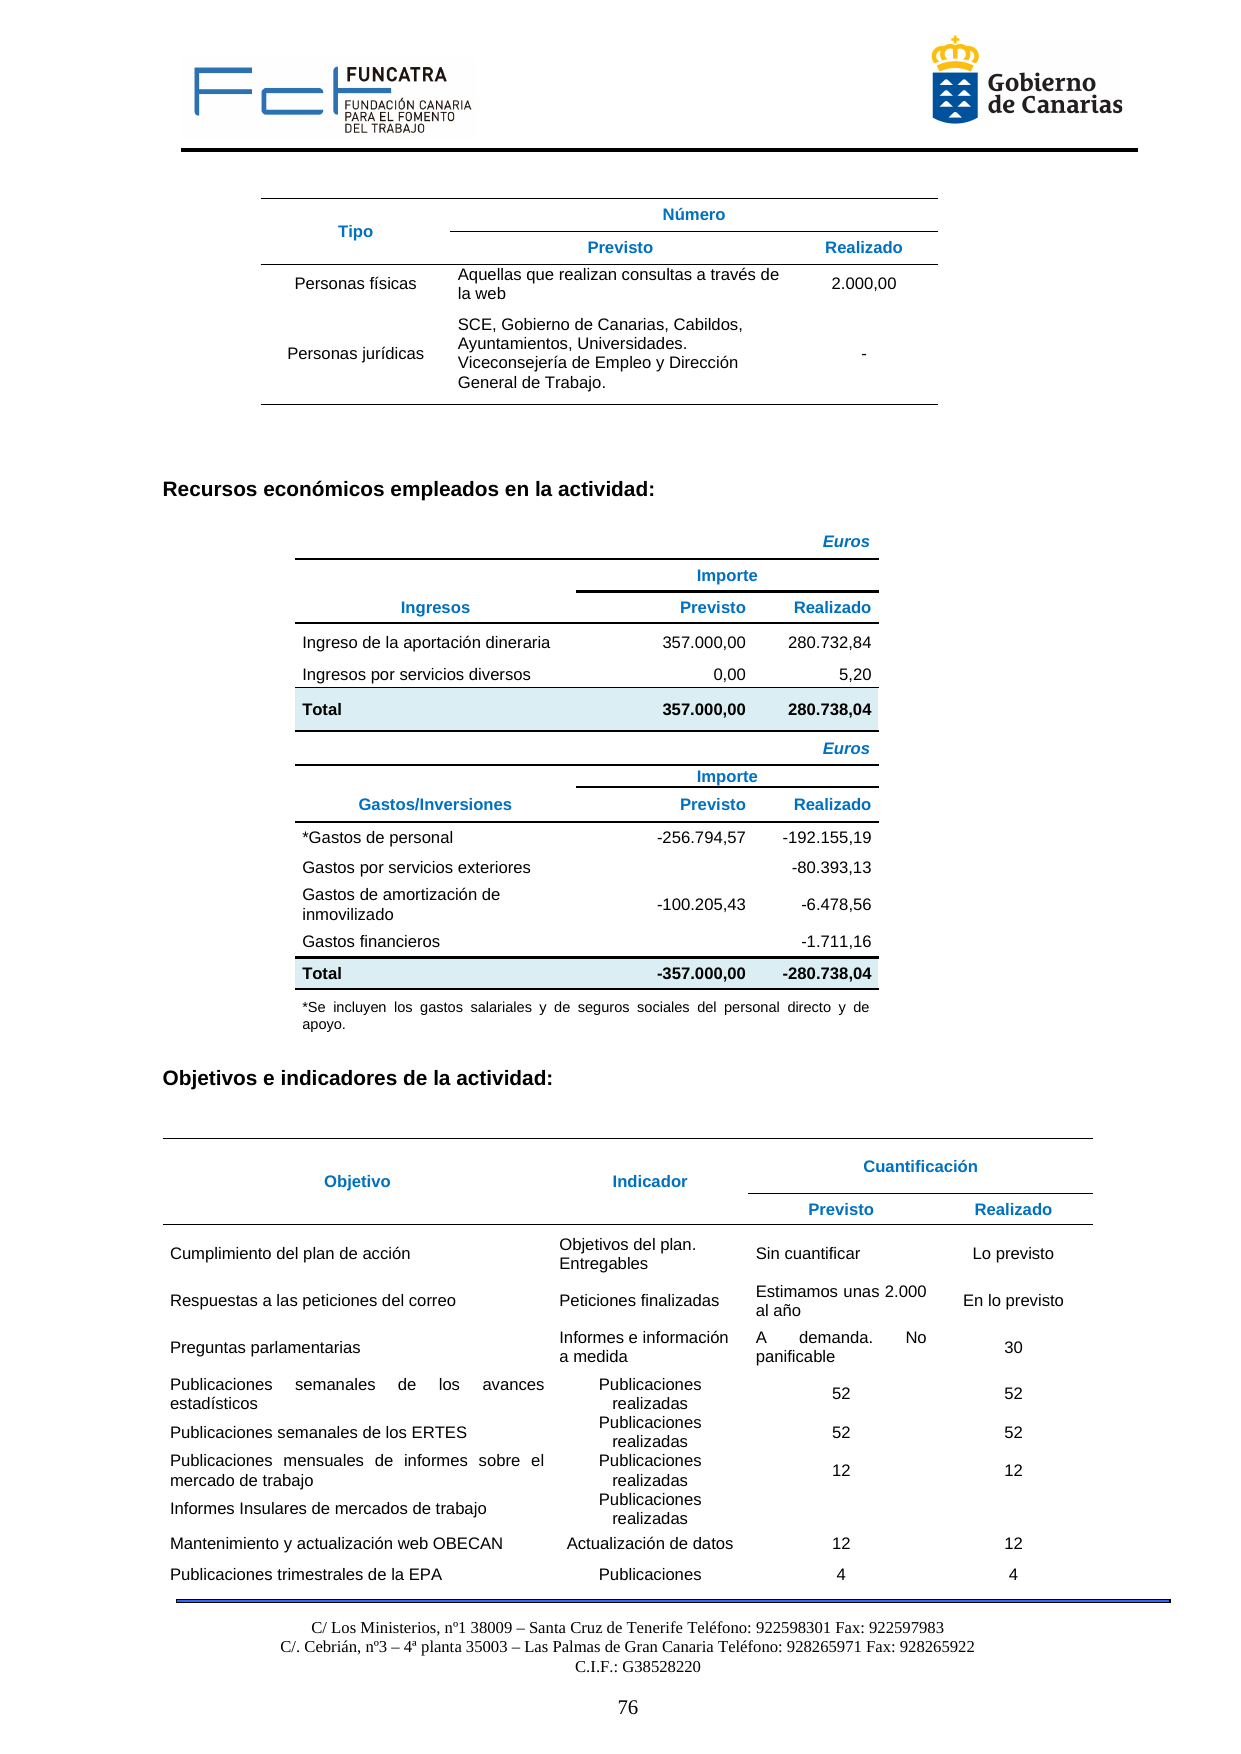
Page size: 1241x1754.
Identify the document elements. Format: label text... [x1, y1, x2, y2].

table_cell [295, 732, 576, 764]
table_header Euros [753, 525, 878, 557]
table_cell Publicaciones semanales de los avances estadísticos [163, 1375, 552, 1413]
table_cell 2.000,00 [790, 265, 938, 303]
table_cell Personas jurídicas [261, 303, 450, 404]
table_cell Total [295, 688, 576, 730]
table_cell [295, 560, 576, 590]
table_cell 4 [748, 1559, 934, 1590]
text Objetivos e indicadores de la actividad: [162, 1066, 1093, 1090]
text Recursos económicos empleados en la actividad: [162, 477, 1093, 501]
table_cell -100.205,43 [576, 852, 753, 956]
table_header Tipo [261, 199, 450, 263]
table_cell 12 [934, 1528, 1093, 1559]
table_cell Gastos/Inversiones [295, 786, 576, 821]
table_cell A demanda. No panificable [748, 1320, 934, 1374]
table_cell Previsto [748, 1194, 934, 1224]
table_cell 52 [934, 1413, 1093, 1451]
table_cell SCE, Gobierno de Canarias, Cabildos, Ayuntamientos, Universidades. Viceconsejería de Empleo y Dirección General de Trabajo. [450, 303, 790, 404]
table_cell Total [295, 959, 576, 988]
table_cell 280.738,04 [753, 688, 878, 730]
table_cell 12 [748, 1528, 934, 1559]
table_cell Estimamos unas 2.000 al año [748, 1282, 934, 1320]
table_cell Ingresos [295, 590, 576, 622]
table_cell Ingresos por servicios diversos [295, 662, 576, 687]
table_cell -357.000,00 [576, 959, 753, 988]
table_cell Importe [576, 766, 878, 786]
table_cell Gastos de amortización de inmovilizado [295, 883, 576, 923]
table_cell Actualización de datos [552, 1528, 748, 1559]
table_cell Publicaciones semanales de los ERTES [163, 1413, 552, 1451]
table_header Número [450, 199, 938, 231]
table_cell 5,20 [753, 662, 878, 687]
table_cell Previsto [576, 788, 753, 821]
table_cell *Gastos de personal [295, 823, 576, 852]
table_cell -6.478,56 [753, 883, 878, 923]
table_cell 12 [934, 1451, 1093, 1489]
table_cell -256.794,57 [576, 823, 753, 852]
table_cell [748, 1490, 934, 1528]
table_cell Gastos por servicios exteriores [295, 852, 576, 883]
picture [180, 57, 477, 138]
table_cell Gastos financieros [295, 924, 576, 956]
table_cell 357.000,00 [576, 624, 753, 662]
table_cell 12 [748, 1451, 934, 1489]
table_cell Personas físicas [261, 265, 450, 303]
table_cell Informes e información a medida [552, 1320, 748, 1374]
table_cell Publicaciones mensuales de informes sobre el mercado de trabajo [163, 1451, 552, 1489]
table_cell Publicaciones trimestrales de la EPA [163, 1559, 552, 1590]
table_cell Sin cuantificar [748, 1225, 934, 1282]
table_cell 4 [934, 1559, 1093, 1590]
table_header Cuantificación [748, 1139, 1093, 1193]
table_cell Publicaciones realizadas [552, 1413, 748, 1451]
table_cell Previsto [576, 593, 753, 622]
table_cell Realizado [790, 232, 938, 263]
table_cell Respuestas a las peticiones del correo [163, 1282, 552, 1320]
table_cell 52 [934, 1375, 1093, 1413]
table_cell Cumplimiento del plan de acción [163, 1225, 552, 1282]
table_header Objetivo [163, 1139, 552, 1224]
table_cell En lo previsto [934, 1282, 1093, 1320]
table_cell Aquellas que realizan consultas a través de la web [450, 265, 790, 303]
table_cell Publicaciones realizadas [552, 1375, 748, 1413]
table_cell [934, 1490, 1093, 1528]
table_cell -280.738,04 [753, 959, 878, 988]
table_cell Ingreso de la aportación dineraria [295, 624, 576, 662]
table_cell Lo previsto [934, 1225, 1093, 1282]
table_header [576, 525, 753, 557]
table_header [295, 525, 576, 557]
table_cell Previsto [450, 232, 790, 263]
table_cell Realizado [753, 593, 878, 622]
table_cell Euros [753, 732, 878, 764]
table_cell Publicaciones realizadas [552, 1490, 748, 1528]
table_cell 52 [748, 1413, 934, 1451]
table_cell -80.393,13 [753, 852, 878, 883]
table_cell Publicaciones realizadas [552, 1451, 748, 1489]
table_cell 30 [934, 1320, 1093, 1374]
table_cell Objetivos del plan. Entregables [552, 1225, 748, 1282]
table_cell Importe [576, 560, 878, 590]
table_cell -1.711,16 [753, 924, 878, 956]
table_cell Peticiones finalizadas [552, 1282, 748, 1320]
table_cell Publicaciones [552, 1559, 748, 1590]
table_cell Preguntas parlamentarias [163, 1320, 552, 1374]
table_header Indicador [552, 1139, 748, 1224]
table_cell - [790, 303, 938, 404]
picture [931, 35, 1123, 124]
table_cell [295, 766, 576, 786]
table_cell 0,00 [576, 662, 753, 687]
table_cell Mantenimiento y actualización web OBECAN [163, 1528, 552, 1559]
table_cell Informes Insulares de mercados de trabajo [163, 1490, 552, 1528]
table_cell 357.000,00 [576, 688, 753, 730]
table_cell [576, 732, 753, 764]
table_cell *Se incluyen los gastos salariales y de seguros sociales del personal directo y de apoyo. [295, 990, 878, 1042]
table_cell 280.732,84 [753, 624, 878, 662]
table_cell Realizado [934, 1194, 1093, 1224]
table_cell 52 [748, 1375, 934, 1413]
table_cell -192.155,19 [753, 823, 878, 852]
table_cell Realizado [753, 788, 878, 821]
